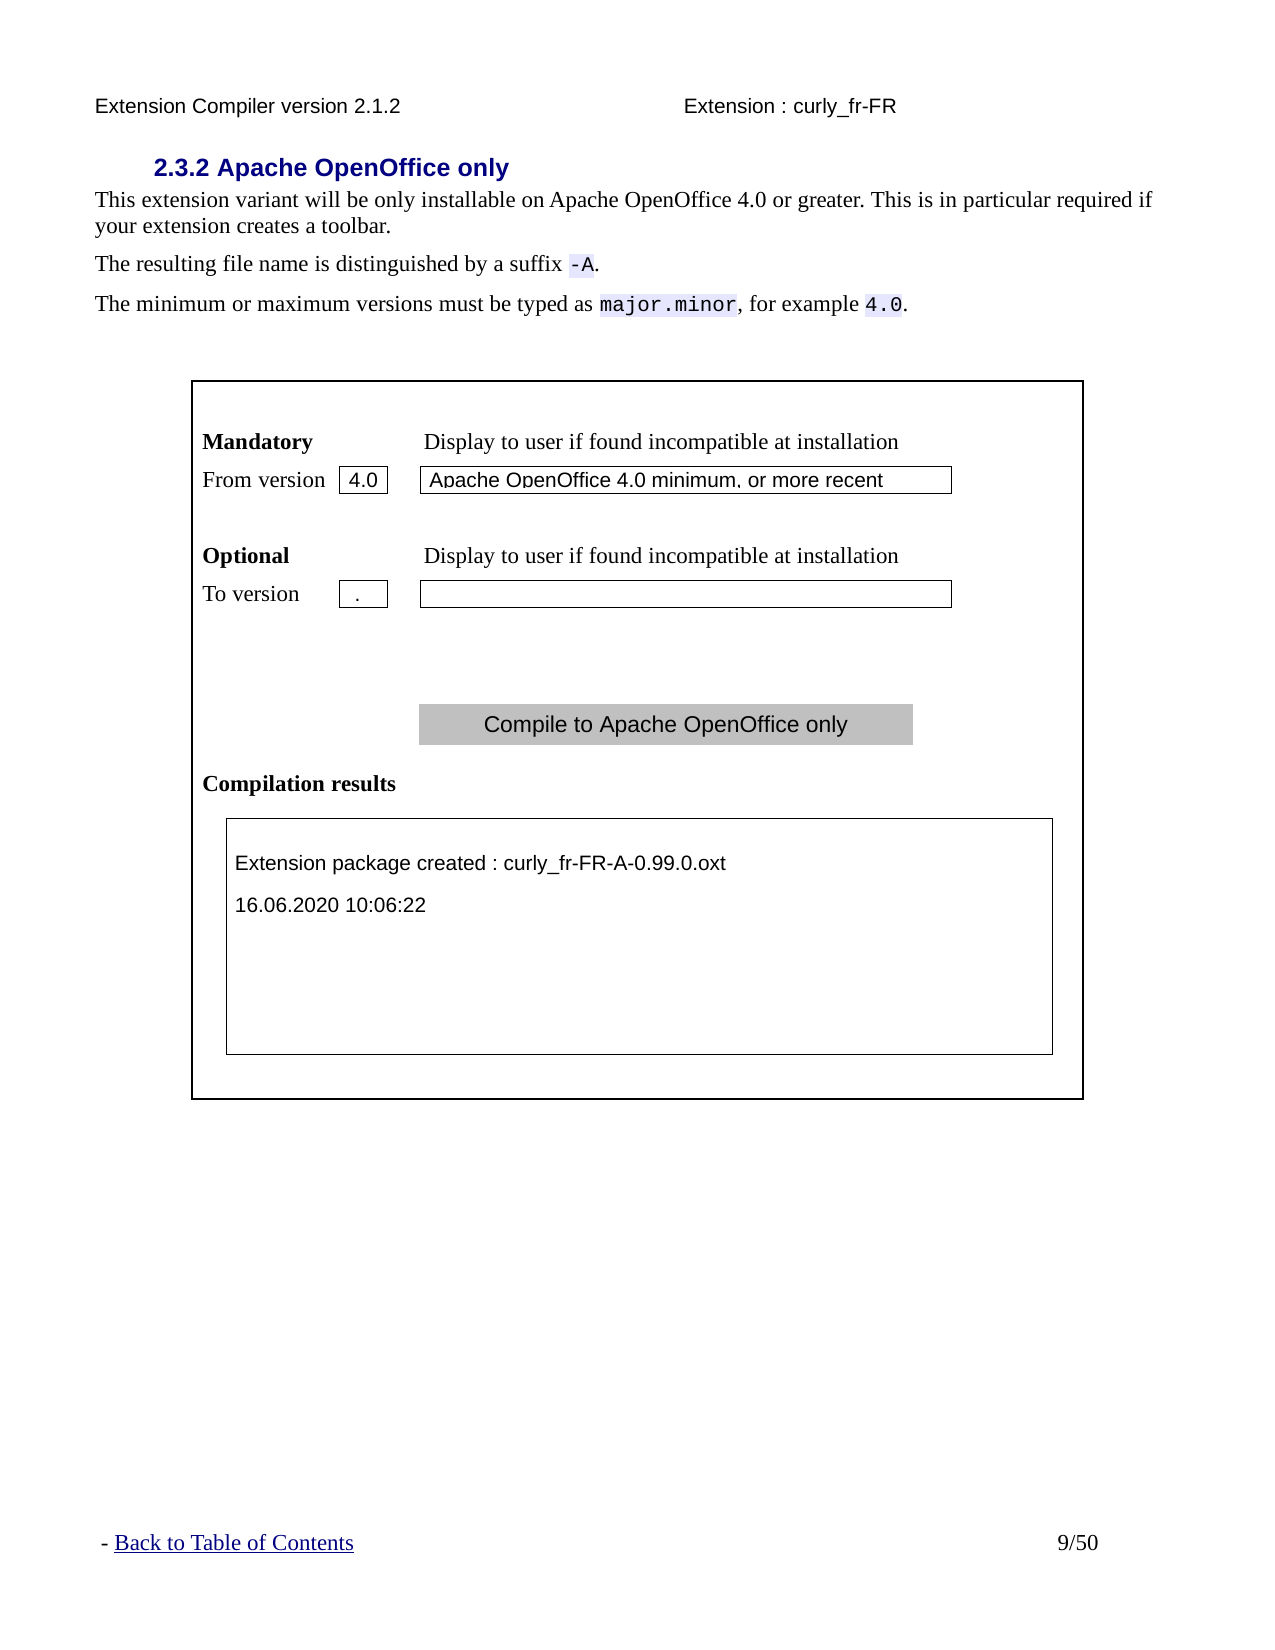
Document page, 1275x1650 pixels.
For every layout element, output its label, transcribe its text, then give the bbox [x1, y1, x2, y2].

text To version [202, 581, 339, 606]
text This extension variant will be only installable on Apache OpenOffice 4.0 or greater. This is in particular required if your extension creates a toolbar. [94, 187, 1181, 238]
text [388, 581, 420, 606]
text From version [202, 467, 339, 492]
text [388, 467, 420, 492]
text [952, 467, 1073, 492]
text The resulting file name is distinguished by a suffix -A. [94, 251, 1181, 278]
subtitle Apache OpenOffice only [153, 153, 1181, 181]
text [952, 581, 1073, 606]
text Mandatory Display to user if found incompatible at installation [202, 429, 1073, 454]
text Compilation results [202, 771, 1073, 796]
text The minimum or maximum versions must be typed as major.minor, for example 4.0. [94, 290, 1181, 317]
text Optional Display to user if found incompatible at installation [202, 543, 1073, 568]
